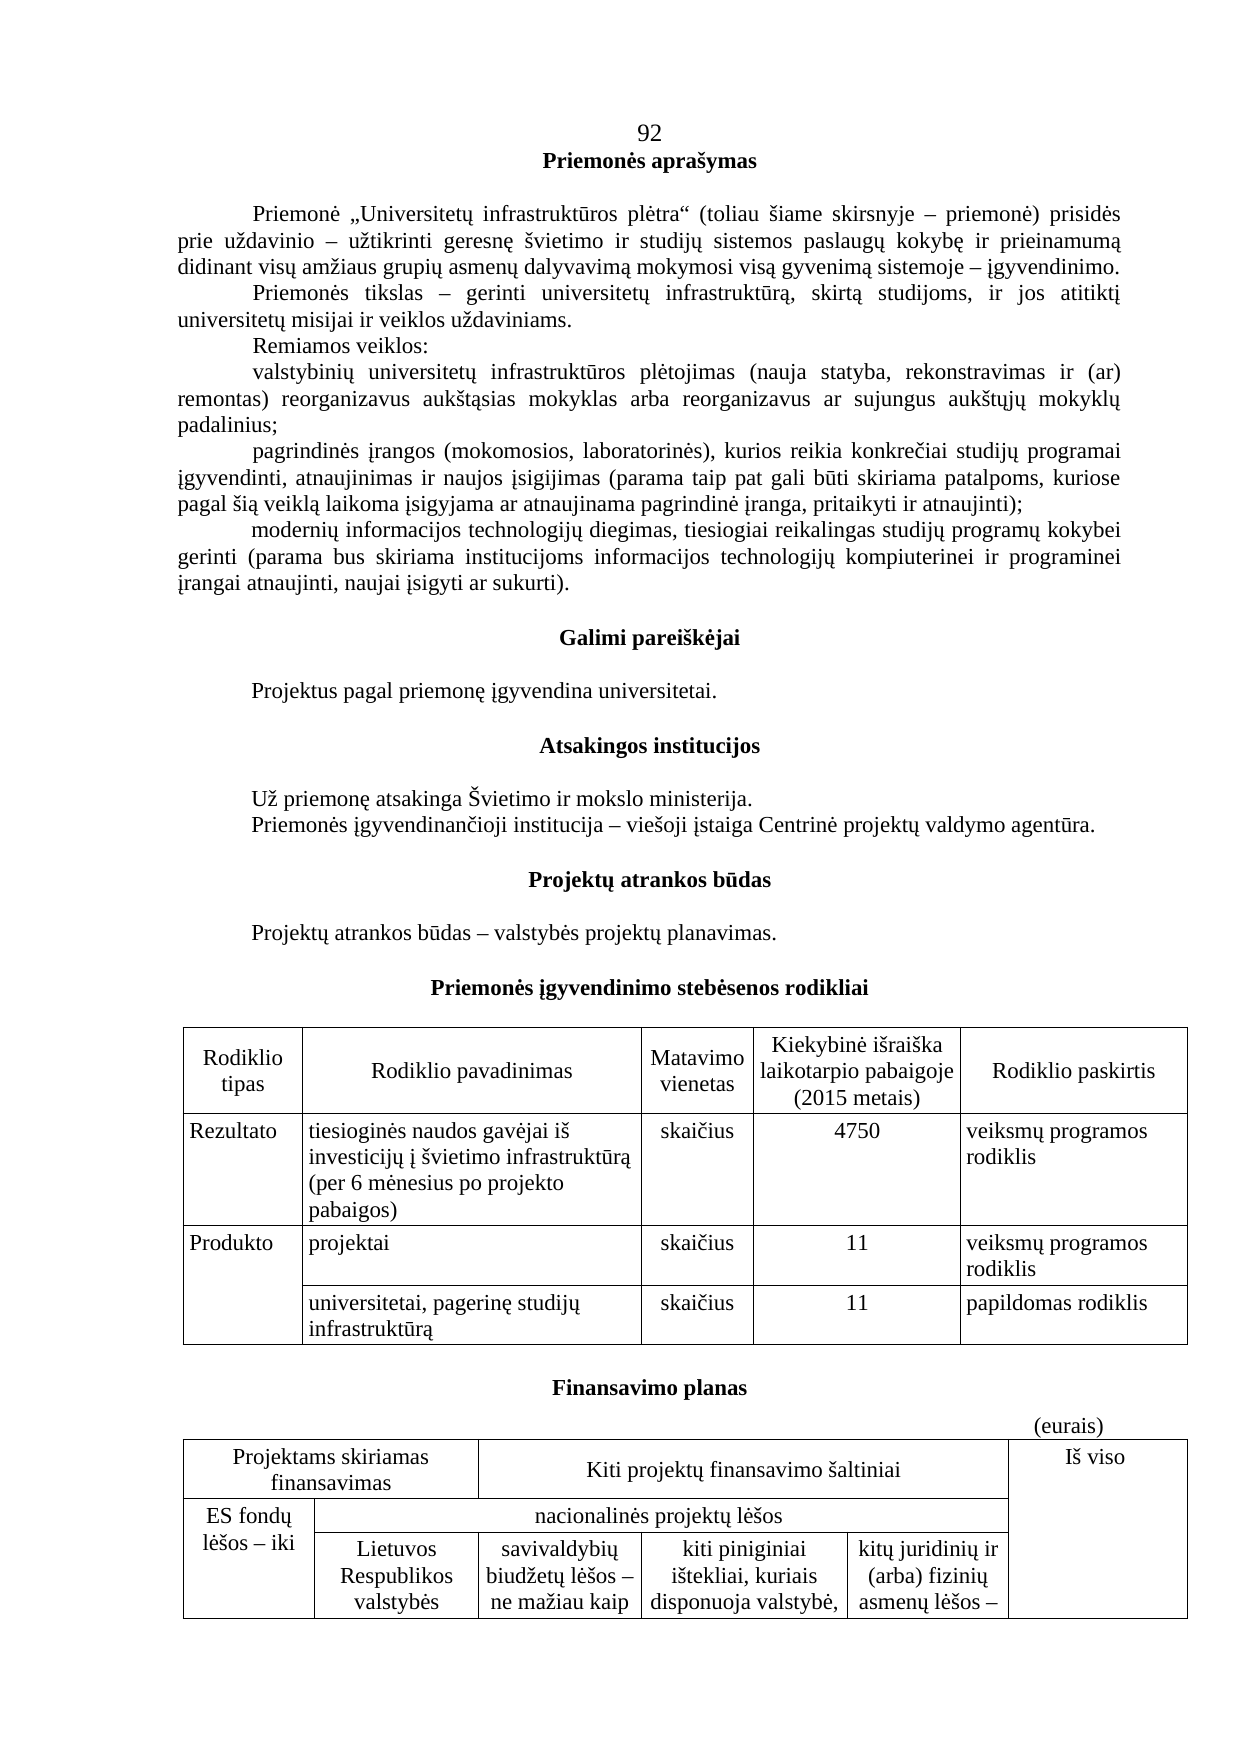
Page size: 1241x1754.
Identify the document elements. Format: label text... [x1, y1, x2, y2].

text modernių informacijos technologijų diegimas, tiesiogiai reikalingas studijų programų kokybei gerinti (parama bus skiriama institucijoms informacijos technologijų kompiuterinei ir programinei įrangai atnaujinti, naujai įsigyti ar sukurti). [177, 517, 1122, 596]
text Priemonė „Universitetų infrastruktūros plėtra“ (toliau šiame skirsnyje – priemonė) prisidės prie uždavinio – užtikrinti geresnę švietimo ir studijų sistemos paslaugų kokybę ir prieinamumą didinant visų amžiaus grupių asmenų dalyvavimą mokymosi visą gyvenimą sistemoje – įgyvendinimo. [177, 200, 1122, 279]
text Už priemonę atsakinga Švietimo ir mokslo ministerija. [177, 785, 1122, 811]
text Priemonės tikslas – gerinti universitetų infrastruktūrą, skirtą studijoms, ir jos atitiktį universitetų misijai ir veiklos uždaviniams. [177, 279, 1122, 332]
text Priemonės įgyvendinimo stebėsenos rodikliai [177, 974, 1122, 1001]
table_header Rodiklio paskirtis [961, 1028, 1187, 1113]
table_cell kitų juridinių ir (arba) fizinių asmenų lėšos – [848, 1533, 1008, 1617]
text Projektus pagal priemonę įgyvendina universitetai. [177, 677, 1122, 703]
text Projektų atrankos būdas – valstybės projektų planavimas. [177, 919, 1122, 945]
table_cell 11 [754, 1286, 960, 1344]
text Atsakingos institucijos [177, 732, 1122, 758]
table_cell 11 [754, 1226, 960, 1285]
table_header Kiekybinė išraiška laikotarpio pabaigoje (2015 metais) [754, 1028, 960, 1113]
text Remiamos veiklos: [177, 332, 1122, 358]
table_cell skaičius [642, 1226, 753, 1285]
table_cell Rezultato [184, 1114, 302, 1225]
table_header Kiti projektų finansavimo šaltiniai [479, 1440, 1008, 1498]
table_cell veiksmų programos rodiklis [961, 1226, 1187, 1285]
table_cell skaičius [642, 1114, 753, 1225]
table_cell projektai [303, 1226, 641, 1285]
table_header Rodiklio pavadinimas [303, 1028, 641, 1113]
table_cell 4750 [754, 1114, 960, 1225]
table_cell tiesioginės naudos gavėjai iš investicijų į švietimo infrastruktūrą (per 6 mėnesius po projekto pabaigos) [303, 1114, 641, 1225]
text Projektų atrankos būdas [177, 866, 1122, 893]
table_cell ES fondų lėšos – iki [184, 1499, 314, 1617]
table_cell Produkto [184, 1226, 302, 1344]
table_cell veiksmų programos rodiklis [961, 1114, 1187, 1225]
text Priemonės įgyvendinančioji institucija – viešoji įstaiga Centrinė projektų valdymo agentūra. [177, 811, 1122, 838]
text pagrindinės įrangos (mokomosios, laboratorinės), kurios reikia konkrečiai studijų programai įgyvendinti, atnaujinimas ir naujos įsigijimas (parama taip pat gali būti skiriama patalpoms, kuriose pagal šią veiklą laikoma įsigyjama ar atnaujinama pagrindinė įranga, pritaikyti ir atnaujinti); [177, 437, 1122, 517]
text valstybinių universitetų infrastruktūros plėtojimas (nauja statyba, rekonstravimas ir (ar) remontas) reorganizavus aukštąsias mokyklas arba reorganizavus ar sujungus aukštųjų mokyklų padalinius; [177, 358, 1122, 437]
table_header Iš viso [1009, 1440, 1187, 1617]
text Finansavimo planas [177, 1374, 1122, 1400]
table_header Projektams skiriamas finansavimas [184, 1440, 478, 1498]
table_cell universitetai, pagerinę studijų infrastruktūrą [303, 1286, 641, 1344]
text Priemonės aprašymas [177, 148, 1122, 174]
text (eurais) [1034, 1412, 1122, 1439]
table_cell nacionalinės projektų lėšos [315, 1499, 1008, 1532]
table_header Rodiklio tipas [184, 1028, 302, 1113]
table_cell kiti piniginiai ištekliai, kuriais disponuoja valstybė, [642, 1533, 847, 1617]
table_header Matavimo vienetas [642, 1028, 753, 1113]
table_cell savivaldybių biudžetų lėšos – ne mažiau kaip [479, 1533, 641, 1617]
text Galimi pareiškėjai [177, 624, 1122, 651]
table_cell Lietuvos Respublikos valstybės [315, 1533, 478, 1617]
table_cell papildomas rodiklis [961, 1286, 1187, 1344]
table_cell skaičius [642, 1286, 753, 1344]
